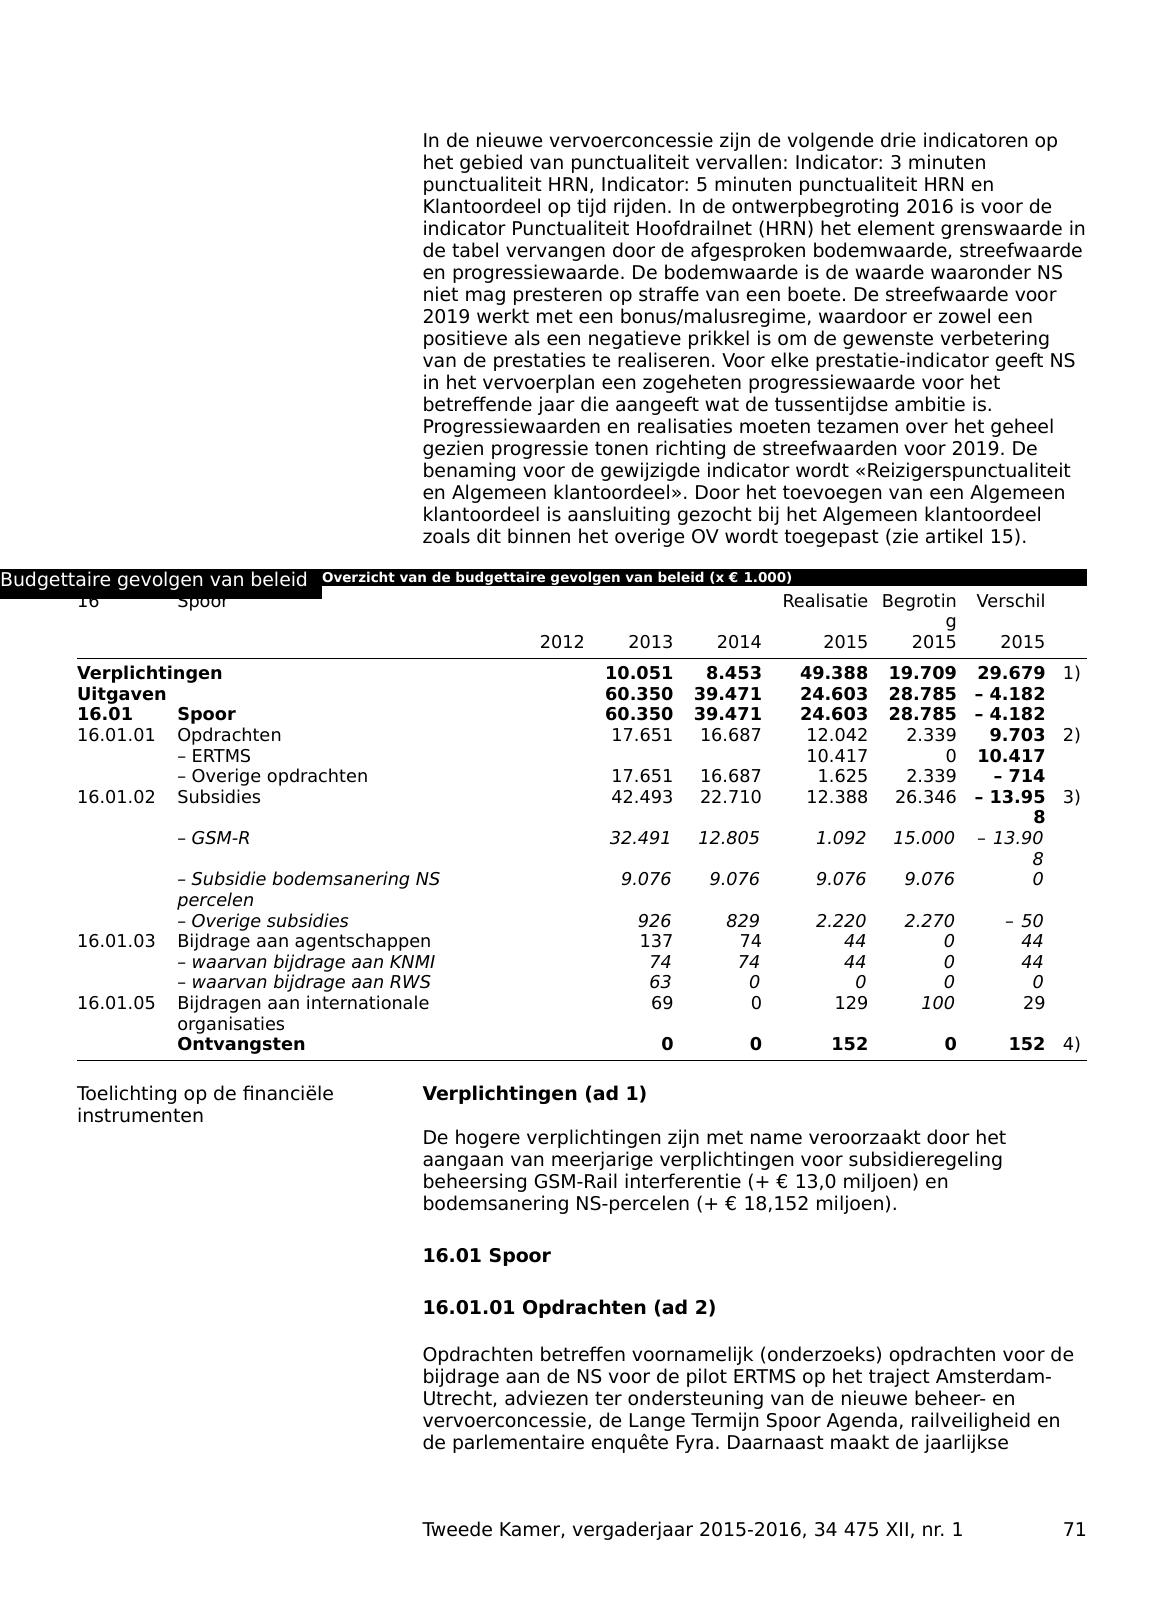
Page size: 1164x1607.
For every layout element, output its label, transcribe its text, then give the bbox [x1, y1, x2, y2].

table_cell 9.076 [591, 869, 679, 911]
table_cell 137 [591, 931, 679, 952]
table_cell 926 [591, 911, 679, 931]
table_cell [1051, 704, 1087, 725]
table_cell 10.417 [768, 746, 874, 766]
table_cell 0 [963, 973, 1051, 993]
table_cell 0 [874, 952, 962, 972]
table_cell [77, 828, 171, 869]
table_cell 44 [768, 952, 874, 972]
table_cell 16 [77, 599, 171, 632]
table_header Overzicht van de budgettaire gevolgen van beleid (x € 1.000) [0, 569, 1087, 599]
table_cell – waarvan bijdrage aan KNMI [171, 952, 502, 972]
table_cell [1051, 586, 1087, 632]
table_cell 2.270 [874, 911, 962, 931]
table_cell Opdrachten [171, 725, 502, 746]
table_cell [502, 659, 591, 684]
table_cell 16.01.02 [77, 787, 171, 828]
table_cell 39.471 [679, 704, 768, 725]
table_cell 1) [1051, 659, 1087, 684]
table_cell 16.687 [679, 725, 768, 746]
table_cell 24.603 [768, 704, 874, 725]
table_cell [77, 973, 171, 993]
table_cell [502, 586, 591, 632]
table_cell 152 [768, 1034, 874, 1060]
table_cell 4) [1051, 1034, 1087, 1060]
table_cell Verplichtingen [77, 659, 502, 684]
table_cell [1051, 911, 1087, 931]
table_cell 9.076 [874, 869, 962, 911]
table_cell 0 [874, 973, 962, 993]
table_cell 12.388 [768, 787, 874, 828]
table_cell [502, 993, 591, 1034]
subtitle Verplichtingen (ad 1) [422, 1083, 1087, 1105]
table_cell 2013 [591, 632, 679, 657]
table_cell [77, 746, 171, 766]
table_cell 29.679 [963, 659, 1051, 684]
table_cell [77, 911, 171, 931]
table_cell [1051, 869, 1087, 911]
table_cell [1051, 973, 1087, 993]
table_cell [77, 766, 171, 787]
table_cell 2) [1051, 725, 1087, 746]
table_cell Uitgaven [77, 684, 502, 704]
table_cell 2014 [679, 632, 768, 657]
table_cell Begroting [874, 586, 962, 632]
table_cell Ontvangsten [171, 1034, 502, 1060]
table_cell [502, 931, 591, 952]
table_cell 16.687 [679, 766, 768, 787]
table_cell 3) [1051, 787, 1087, 828]
table_cell 60.350 [591, 684, 679, 704]
table_cell 42.493 [591, 787, 679, 828]
table_cell 100 [874, 993, 962, 1034]
table_cell – Subsidie bodemsanering NS percelen [171, 869, 502, 911]
table_cell [502, 911, 591, 931]
table_cell Bijdragen aan internationale organisaties [171, 993, 502, 1034]
table_cell – 13.958 [963, 787, 1051, 828]
table_cell [591, 586, 679, 632]
table_cell [77, 952, 171, 972]
table_cell 60.350 [591, 704, 679, 725]
table_cell [1051, 952, 1087, 972]
table_cell Verschil [963, 586, 1051, 632]
table_cell 12.805 [679, 828, 768, 869]
table_cell 49.388 [768, 659, 874, 684]
table_cell 17.651 [591, 725, 679, 746]
table_cell [502, 973, 591, 993]
text Opdrachten betreffen voornamelijk (onderzoeks) opdrachten voor de bijdrage aan de NS voor de pilot ERTMS op het traject Amsterdam-Utrecht, adviezen ter ondersteuning van de nieuwe beheer- en vervoerconcessie, de Lange Termijn Spoor Agenda, railveiligheid en de parlementaire enquête Fyra. Daarnaast maakt de jaarlijkse [422, 1344, 1087, 1454]
table_cell – 714 [963, 766, 1051, 787]
table_cell 0 [874, 931, 962, 952]
table_cell 28.785 [874, 684, 962, 704]
table_cell 0 [679, 1034, 768, 1060]
table_cell [502, 869, 591, 911]
table_cell 9.703 [963, 725, 1051, 746]
table_cell 16.01.03 [77, 931, 171, 952]
table_cell 0 [768, 973, 874, 993]
table_cell Subsidies [171, 787, 502, 828]
table_cell [1051, 766, 1087, 787]
table_cell 74 [679, 952, 768, 972]
text In de nieuwe vervoerconcessie zijn de volgende drie indicatoren op het gebied van punctualiteit vervallen: Indicator: 3 minuten punctualiteit HRN, Indicator: 5 minuten punctualiteit HRN en Klantoordeel op tijd rijden. In de ontwerpbegroting 2016 is voor de indicator Punctualiteit Hoofdrailnet (HRN) het element grenswaarde in de tabel vervangen door de afgesproken bodemwaarde, streefwaarde en progressiewaarde. De bodemwaarde is de waarde waaronder NS niet mag presteren op straffe van een boete. De streefwaarde voor 2019 werkt met een bonus/malusregime, waardoor er zowel een positieve als een negatieve prikkel is om de gewenste verbetering van de prestaties te realiseren. Voor elke prestatie-indicator geeft NS in het vervoerplan een zogeheten progressiewaarde voor het betreffende jaar die aangeeft wat de tussentijdse ambitie is. Progressiewaarden en realisaties moeten tezamen over het geheel gezien progressie tonen richting de streefwaarden voor 2019. De benaming voor de gewijzigde indicator wordt «Reizigerspunctualiteit en Algemeen klantoordeel». Door het toevoegen van een Algemeen klantoordeel is aansluiting gezocht bij het Algemeen klantoordeel zoals dit binnen het overige OV wordt toegepast (zie artikel 15). [422, 130, 1087, 547]
table_cell 32.491 [591, 828, 679, 869]
table_cell [502, 746, 591, 766]
table_cell 12.042 [768, 725, 874, 746]
table_cell 22.710 [679, 787, 768, 828]
table_cell Bijdrage aan agentschappen [171, 931, 502, 952]
table_cell 2.339 [874, 725, 962, 746]
table_cell 15.000 [874, 828, 962, 869]
table_cell 0 [591, 1034, 679, 1060]
table_cell 28.785 [874, 704, 962, 725]
table_cell 17.651 [591, 766, 679, 787]
text De hogere verplichtingen zijn met name veroorzaakt door het aangaan van meerjarige verplichtingen voor subsidieregeling beheersing GSM-Rail interferentie (+ € 13,0 miljoen) en bodemsanering NS-percelen (+ € 18,152 miljoen). [422, 1127, 1087, 1215]
table_cell 29 [963, 993, 1051, 1034]
table_cell 39.471 [679, 684, 768, 704]
table_cell 10.051 [591, 659, 679, 684]
table_cell [502, 828, 591, 869]
table_cell [77, 632, 171, 657]
table_cell [502, 952, 591, 972]
table_cell – 50 [963, 911, 1051, 931]
table_cell [1051, 632, 1087, 657]
table_cell 44 [963, 931, 1051, 952]
table_cell 9.076 [768, 869, 874, 911]
table_cell [502, 766, 591, 787]
table_cell 9.076 [679, 869, 768, 911]
table_cell 2012 [502, 632, 591, 657]
table_cell – ERTMS [171, 746, 502, 766]
table_cell Realisatie [768, 586, 874, 632]
table_cell 0 [874, 1034, 962, 1060]
table_cell 129 [768, 993, 874, 1034]
table_cell [1051, 684, 1087, 704]
table_cell [591, 746, 679, 766]
table_cell [1051, 828, 1087, 869]
table_cell 19.709 [874, 659, 962, 684]
table_cell 0 [679, 993, 768, 1034]
table_cell 44 [768, 931, 874, 952]
table_cell [171, 632, 502, 657]
table_cell 16.01.01 [77, 725, 171, 746]
table_cell [1051, 746, 1087, 766]
table_cell 10.417 [963, 746, 1051, 766]
table_cell – waarvan bijdrage aan RWS [171, 973, 502, 993]
subtitle 16.01.01 Opdrachten (ad 2) [422, 1297, 1087, 1319]
table_cell [502, 725, 591, 746]
table_cell 0 [963, 869, 1051, 911]
table_cell 63 [591, 973, 679, 993]
table_cell 2015 [768, 632, 874, 657]
table_cell – GSM-R [171, 828, 502, 869]
table_cell [1051, 993, 1087, 1034]
table_cell [502, 684, 591, 704]
table_cell 26.346 [874, 787, 962, 828]
text Toelichting op de financiële instrumenten [77, 1083, 399, 1127]
table_cell – 13.908 [963, 828, 1051, 869]
table_cell 74 [591, 952, 679, 972]
table_cell 2015 [874, 632, 962, 657]
table_cell [679, 746, 768, 766]
table_cell 2015 [963, 632, 1051, 657]
table_cell – Overige subsidies [171, 911, 502, 931]
table_cell 16.01.05 [77, 993, 171, 1034]
table_cell [502, 787, 591, 828]
table_cell [1051, 931, 1087, 952]
table_cell Spoor [171, 586, 502, 632]
table_cell – 4.182 [963, 684, 1051, 704]
table_cell 74 [679, 931, 768, 952]
table_cell Spoor [171, 704, 502, 725]
table_cell 8.453 [679, 659, 768, 684]
table_cell 829 [679, 911, 768, 931]
table_cell 69 [591, 993, 679, 1034]
table_cell 44 [963, 952, 1051, 972]
table_cell [679, 586, 768, 632]
table_cell 2.339 [874, 766, 962, 787]
table_cell – 4.182 [963, 704, 1051, 725]
subtitle 16.01 Spoor [422, 1245, 1087, 1267]
table_cell [502, 1034, 591, 1060]
table_cell [77, 869, 171, 911]
table_cell 16.01 [77, 704, 171, 725]
table_cell 152 [963, 1034, 1051, 1060]
table_cell 0 [874, 746, 962, 766]
table_cell 1.092 [768, 828, 874, 869]
table_cell 24.603 [768, 684, 874, 704]
table_cell – Overige opdrachten [171, 766, 502, 787]
table_cell [77, 1034, 171, 1060]
table_cell [502, 704, 591, 725]
table_cell 1.625 [768, 766, 874, 787]
table_cell 0 [679, 973, 768, 993]
table_cell 2.220 [768, 911, 874, 931]
